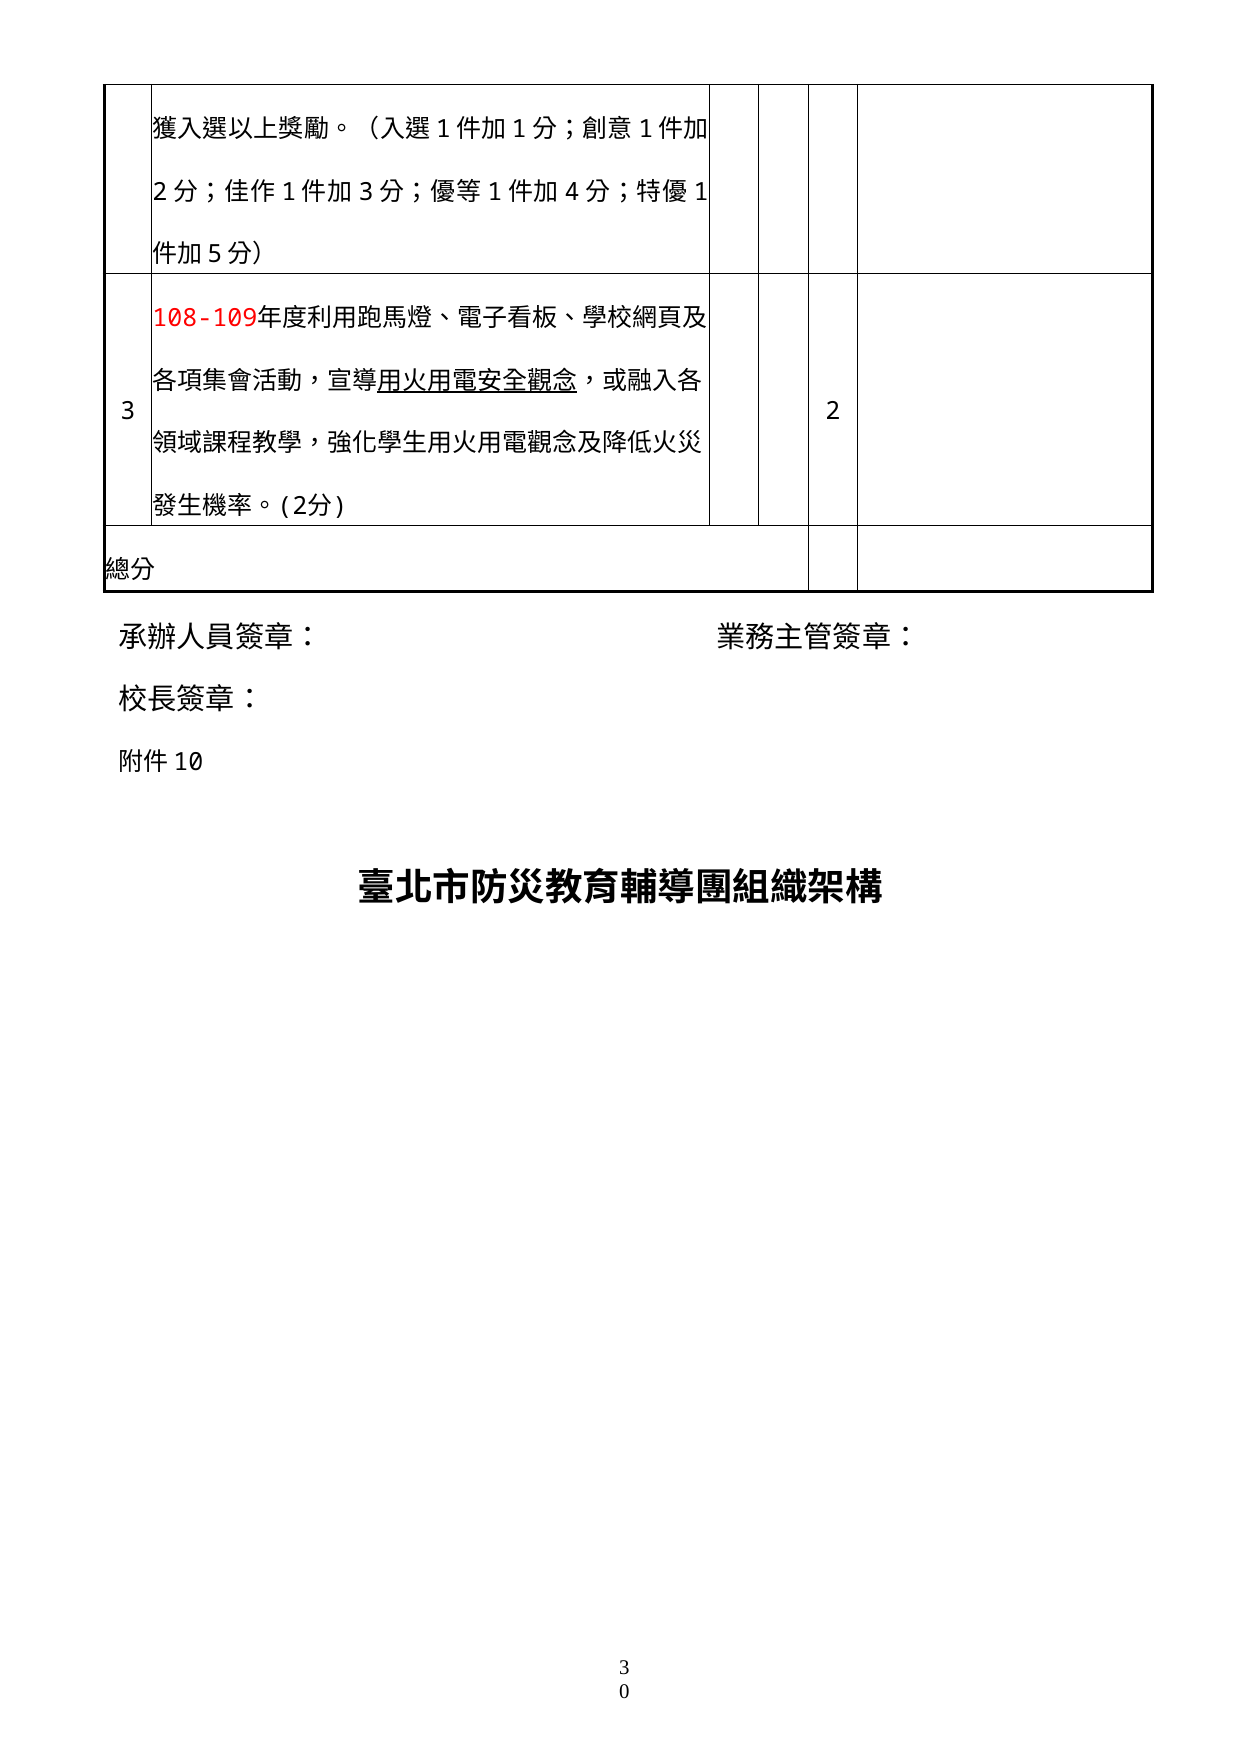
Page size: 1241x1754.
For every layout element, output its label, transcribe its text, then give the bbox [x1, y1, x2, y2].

table_cell [809, 85, 857, 273]
table_cell 108-109年度利用跑馬燈、電子看板、學校網頁及各項集會活動，宣導用火用電安全觀念，或融入各領域課程教學，強化學生用火用電觀念及降低火災發生機率。(2分) [152, 274, 709, 525]
table_cell [809, 526, 857, 589]
table_cell [858, 85, 1151, 273]
table_cell [106, 85, 151, 273]
table_cell [710, 85, 758, 273]
table_cell 3 [106, 274, 151, 525]
table_cell [759, 85, 808, 273]
table_cell [710, 274, 758, 525]
table_cell 獲入選以上獎勵。（入選1件加1分；創意1件加2分；佳作1件加3分；優等1件加4分；特優1件加5分） [152, 85, 709, 273]
table_cell 總分 [106, 526, 808, 589]
table_cell [858, 274, 1151, 525]
text 臺北市防災教育輔導團組織架構 [118, 843, 1122, 905]
table_cell 2 [809, 274, 857, 525]
text 承辦人員簽章： 業務主管簽章： 校長簽章： [118, 593, 1122, 718]
table_cell [858, 526, 1151, 589]
text 附件10 [118, 718, 1122, 780]
table_cell [759, 274, 808, 525]
